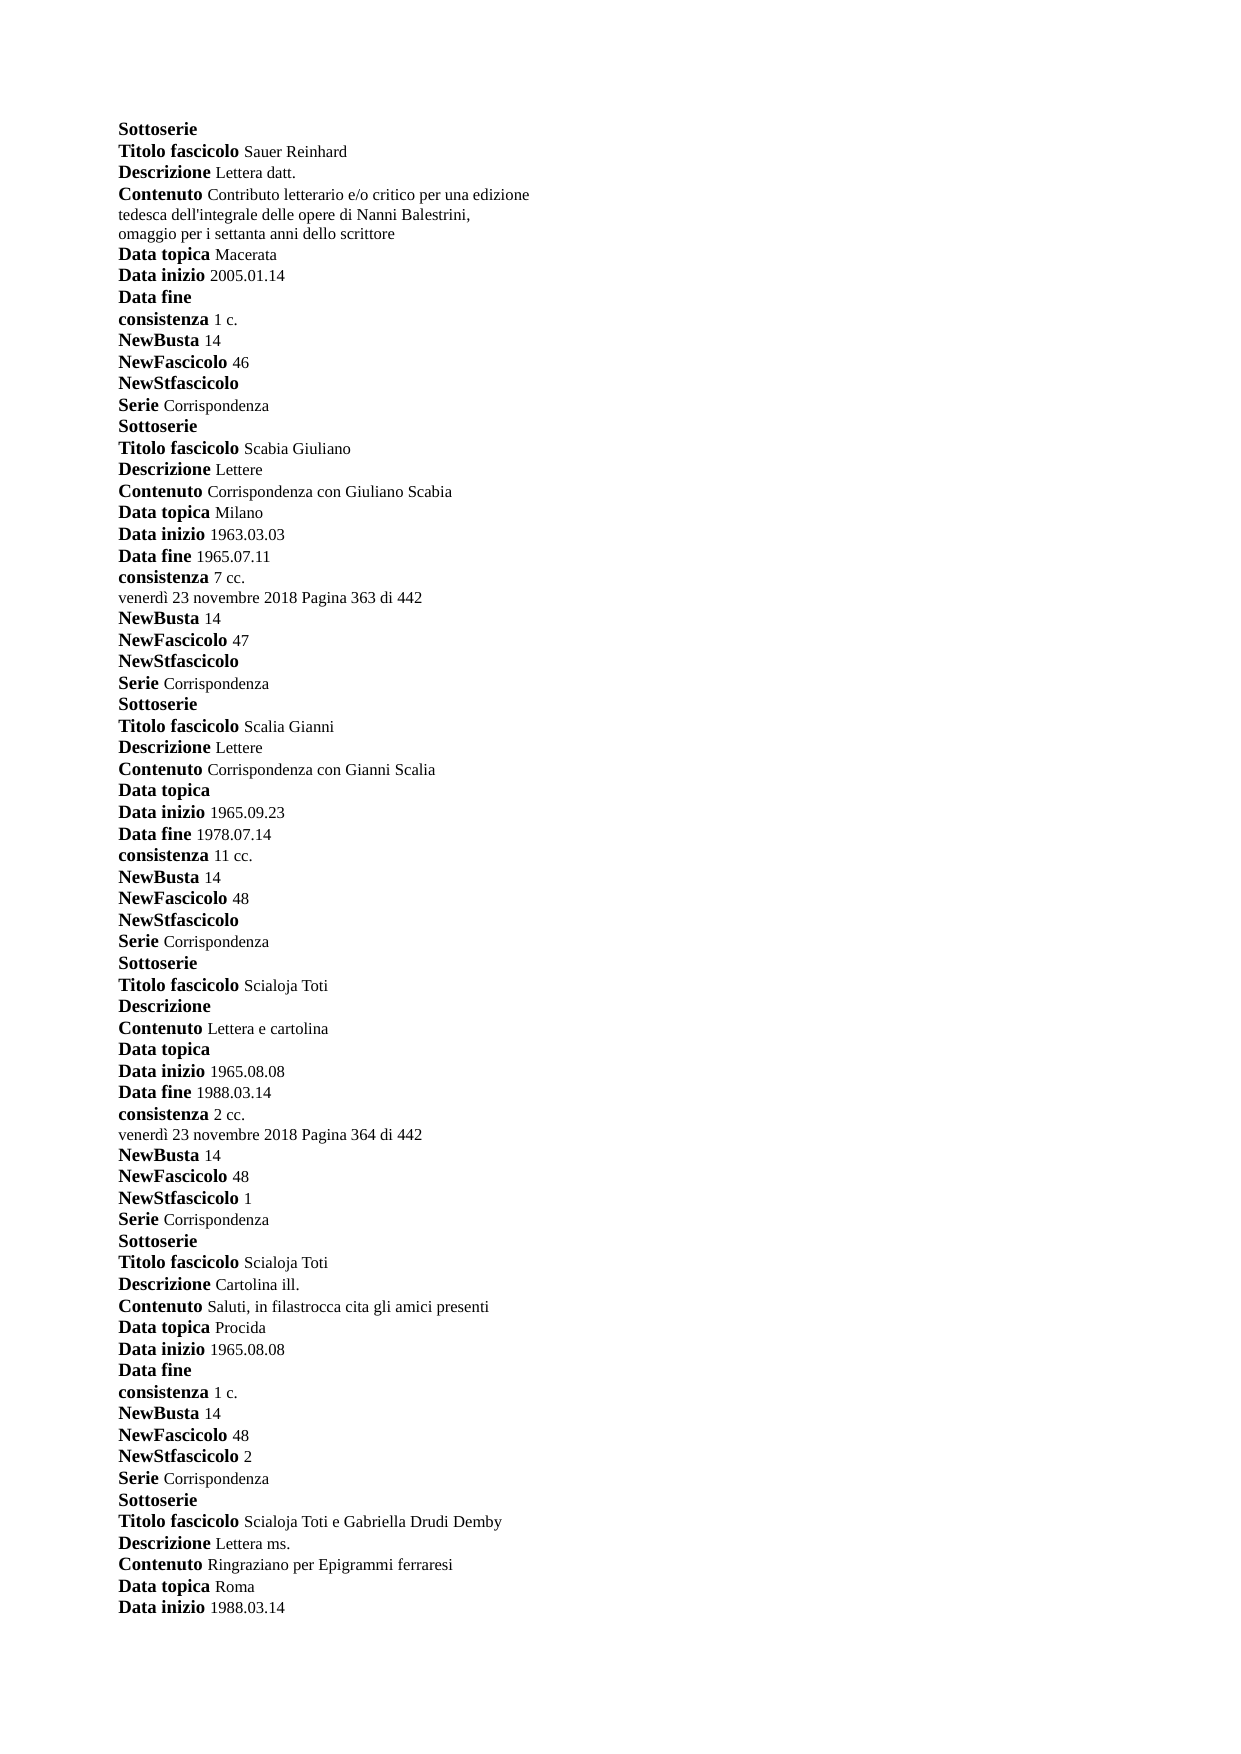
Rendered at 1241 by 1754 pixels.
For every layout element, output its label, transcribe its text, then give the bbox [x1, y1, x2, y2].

text Data fine 1988.03.14 [118, 1081, 1122, 1103]
text Data topica Procida [118, 1316, 1122, 1338]
text Data inizio 2005.01.14 [118, 264, 1122, 286]
text NewFascicolo 47 [118, 628, 1122, 650]
text omaggio per i settanta anni dello scrittore [118, 223, 1122, 243]
text Descrizione Cartolina ill. [118, 1273, 1122, 1294]
text consistenza 11 cc. [118, 844, 1122, 866]
text Data fine [118, 286, 1122, 307]
text consistenza 7 cc. [118, 566, 1122, 588]
text Data topica [118, 1038, 1122, 1060]
text NewBusta 14 [118, 329, 1122, 351]
text Data inizio 1965.08.08 [118, 1338, 1122, 1359]
text NewStfascicolo [118, 909, 1122, 930]
text venerdì 23 novembre 2018 Pagina 364 di 442 [118, 1124, 1122, 1143]
text NewStfascicolo [118, 372, 1122, 394]
text NewBusta 14 [118, 1402, 1122, 1424]
text Descrizione Lettera datt. [118, 161, 1122, 183]
text consistenza 1 c. [118, 307, 1122, 329]
text Data fine 1978.07.14 [118, 822, 1122, 844]
text Titolo fascicolo Scialoja Toti [118, 973, 1122, 995]
text Serie Corrispondenza [118, 930, 1122, 952]
text NewFascicolo 46 [118, 351, 1122, 372]
text consistenza 1 c. [118, 1381, 1122, 1402]
text Data fine [118, 1359, 1122, 1381]
text Data topica [118, 779, 1122, 801]
text Contenuto Saluti, in filastrocca cita gli amici presenti [118, 1294, 1122, 1316]
text Titolo fascicolo Sauer Reinhard [118, 140, 1122, 161]
text NewFascicolo 48 [118, 887, 1122, 909]
text Contenuto Lettera e cartolina [118, 1017, 1122, 1038]
text Sottoserie [118, 118, 1122, 140]
text NewFascicolo 48 [118, 1165, 1122, 1187]
text Descrizione Lettera ms. [118, 1532, 1122, 1553]
text Serie Corrispondenza [118, 1467, 1122, 1488]
text venerdì 23 novembre 2018 Pagina 363 di 442 [118, 588, 1122, 607]
text NewBusta 14 [118, 1143, 1122, 1165]
text Serie Corrispondenza [118, 394, 1122, 415]
text Data topica Macerata [118, 243, 1122, 264]
text NewStfascicolo [118, 650, 1122, 672]
text Data topica Milano [118, 501, 1122, 523]
text Serie Corrispondenza [118, 1208, 1122, 1230]
text Descrizione [118, 995, 1122, 1017]
text Descrizione Lettere [118, 736, 1122, 758]
text Sottoserie [118, 1230, 1122, 1251]
text NewBusta 14 [118, 866, 1122, 887]
text Sottoserie [118, 952, 1122, 973]
text Serie Corrispondenza [118, 672, 1122, 693]
text Data topica Roma [118, 1575, 1122, 1596]
text consistenza 2 cc. [118, 1103, 1122, 1124]
text Sottoserie [118, 415, 1122, 437]
text Titolo fascicolo Scabia Giuliano [118, 437, 1122, 458]
text Sottoserie [118, 693, 1122, 715]
text Contenuto Corrispondenza con Gianni Scalia [118, 758, 1122, 779]
text Titolo fascicolo Scalia Gianni [118, 715, 1122, 736]
text Titolo fascicolo Scialoja Toti [118, 1251, 1122, 1273]
text Data inizio 1988.03.14 [118, 1596, 1122, 1618]
text tedesca dell'integrale delle opere di Nanni Balestrini, [118, 204, 1122, 223]
text Contenuto Corrispondenza con Giuliano Scabia [118, 480, 1122, 501]
text Contenuto Ringraziano per Epigrammi ferraresi [118, 1553, 1122, 1575]
text Data fine 1965.07.11 [118, 544, 1122, 566]
text NewStfascicolo 2 [118, 1445, 1122, 1467]
text Data inizio 1963.03.03 [118, 523, 1122, 544]
text NewStfascicolo 1 [118, 1187, 1122, 1208]
text Contenuto Contributo letterario e/o critico per una edizione [118, 183, 1122, 204]
text Data inizio 1965.08.08 [118, 1060, 1122, 1081]
text NewBusta 14 [118, 607, 1122, 628]
text NewFascicolo 48 [118, 1424, 1122, 1445]
text Sottoserie [118, 1488, 1122, 1510]
text Descrizione Lettere [118, 458, 1122, 480]
text Titolo fascicolo Scialoja Toti e Gabriella Drudi Demby [118, 1510, 1122, 1532]
text Data inizio 1965.09.23 [118, 801, 1122, 822]
